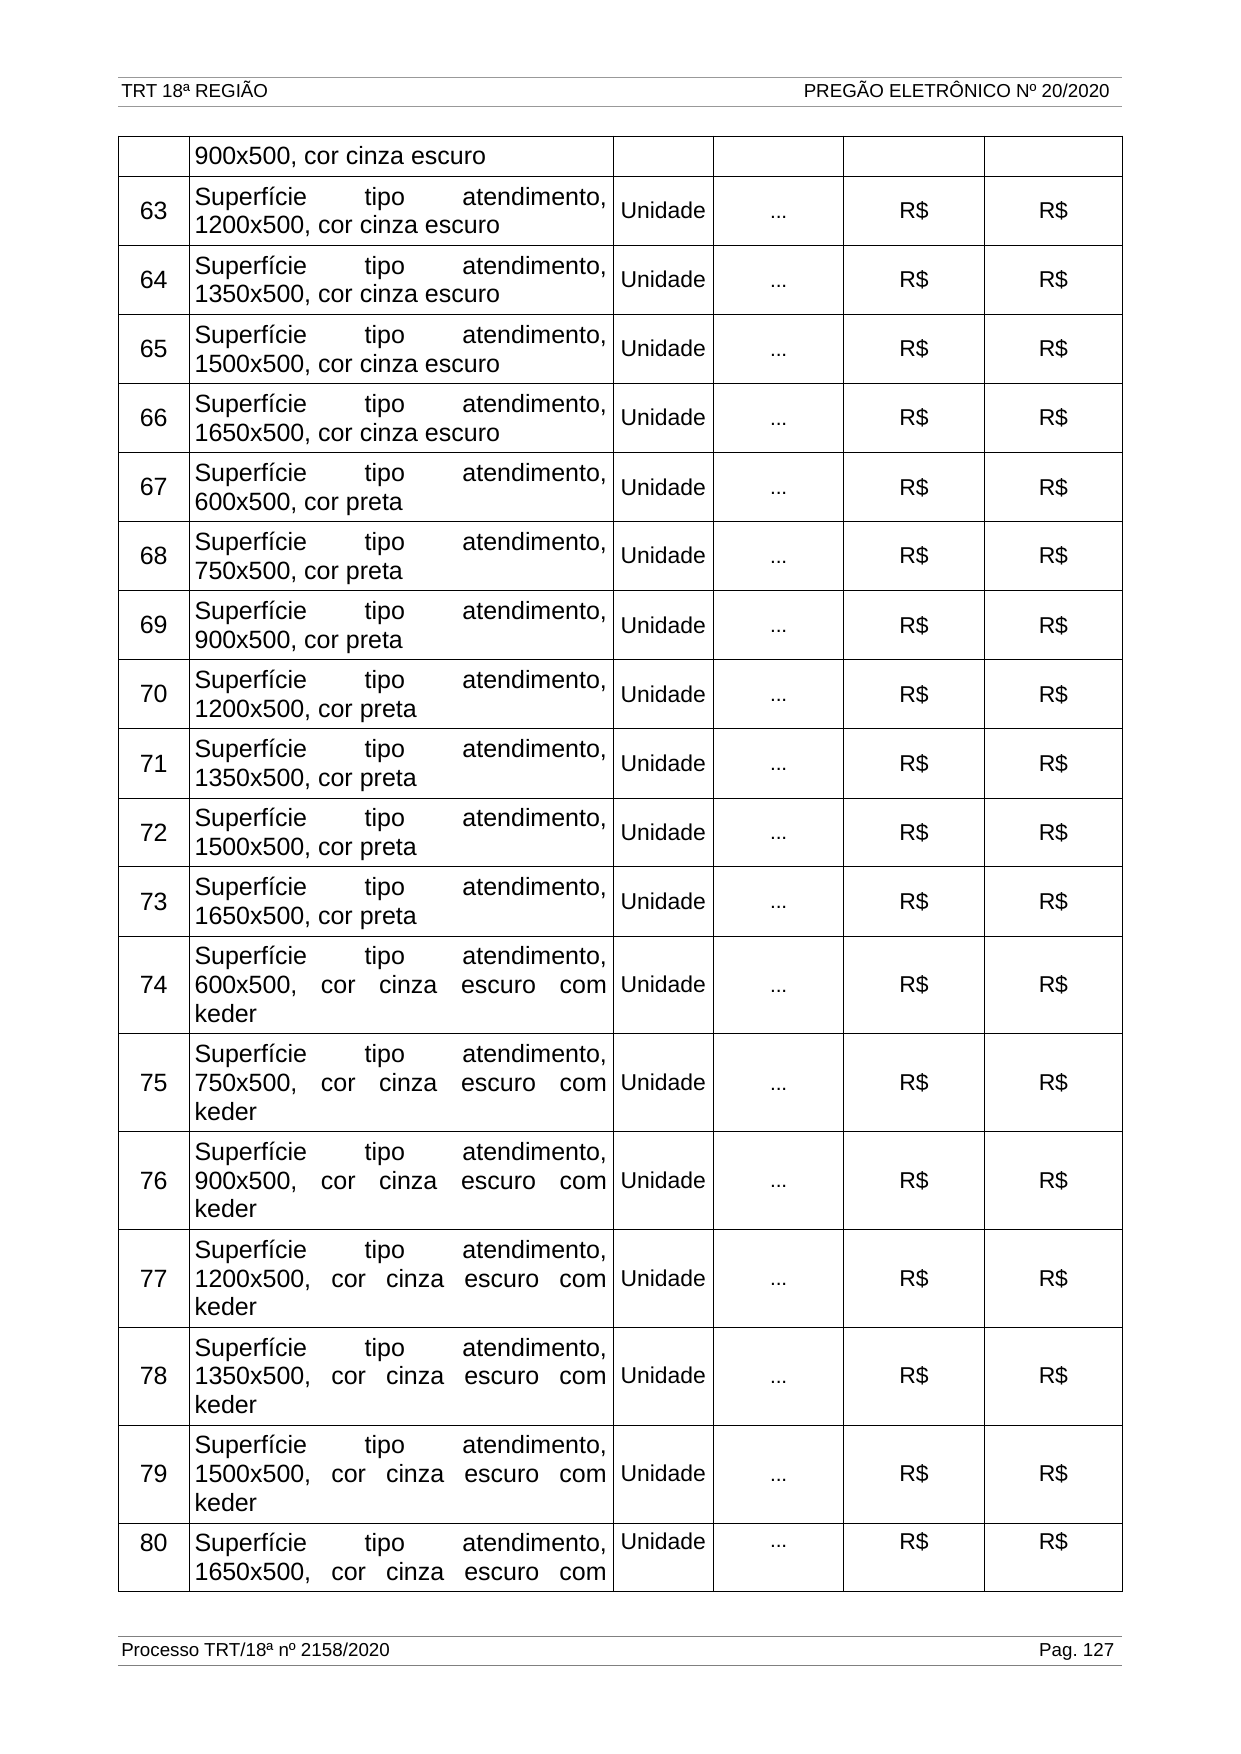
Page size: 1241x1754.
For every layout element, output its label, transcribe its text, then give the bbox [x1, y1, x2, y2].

table_cell Unidade [614, 246, 713, 314]
table_cell Superfície tipo atendimento, 1200x500, cor cinza escuro [190, 177, 613, 245]
table_cell ... [714, 799, 843, 866]
table_cell 70 [119, 660, 189, 728]
table_cell R$ [844, 246, 984, 314]
table_cell Unidade [614, 1328, 713, 1424]
table_cell R$ [844, 729, 984, 797]
table_cell Superfície tipo atendimento, 1650x500, cor cinza escuro com [190, 1524, 613, 1591]
table_cell ... [714, 177, 843, 245]
table_cell R$ [844, 177, 984, 245]
table_cell [985, 137, 1122, 176]
table_cell R$ [985, 1034, 1122, 1131]
table_cell R$ [985, 246, 1122, 314]
table_cell Superfície tipo atendimento, 1500x500, cor cinza escuro [190, 315, 613, 383]
table_cell Unidade [614, 799, 713, 866]
table_cell R$ [985, 177, 1122, 245]
table_cell ... [714, 729, 843, 797]
table_cell Superfície tipo atendimento, 1200x500, cor cinza escuro com keder [190, 1230, 613, 1327]
table_cell 77 [119, 1230, 189, 1327]
table_cell R$ [985, 1132, 1122, 1229]
table_cell R$ [985, 1230, 1122, 1327]
table_cell ... [714, 1328, 843, 1424]
table_cell R$ [985, 315, 1122, 383]
table_cell Superfície tipo atendimento, 600x500, cor cinza escuro com keder [190, 937, 613, 1033]
table_cell ... [714, 315, 843, 383]
table_cell R$ [844, 315, 984, 383]
table_cell ... [714, 660, 843, 728]
table_cell R$ [844, 453, 984, 521]
table_cell 71 [119, 729, 189, 797]
table_cell 75 [119, 1034, 189, 1131]
table_cell Superfície tipo atendimento, 1350x500, cor cinza escuro [190, 246, 613, 314]
table_cell Unidade [614, 1230, 713, 1327]
table_cell Superfície tipo atendimento, 1650x500, cor preta [190, 867, 613, 936]
table_cell [844, 137, 984, 176]
table_cell Superfície tipo atendimento, 750x500, cor preta [190, 522, 613, 590]
table_cell R$ [844, 660, 984, 728]
table_cell R$ [844, 1230, 984, 1327]
table_cell Superfície tipo atendimento, 1500x500, cor preta [190, 799, 613, 866]
table_cell Unidade [614, 1524, 713, 1591]
table_cell R$ [844, 799, 984, 866]
table_cell 79 [119, 1426, 189, 1522]
table_cell R$ [844, 937, 984, 1033]
table_cell R$ [985, 660, 1122, 728]
table_cell Unidade [614, 1132, 713, 1229]
table_cell Superfície tipo atendimento, 1500x500, cor cinza escuro com keder [190, 1426, 613, 1522]
table_cell ... [714, 1426, 843, 1522]
table_cell Unidade [614, 315, 713, 383]
table_cell 80 [119, 1524, 189, 1591]
table_cell R$ [844, 1426, 984, 1522]
table_cell 69 [119, 591, 189, 659]
table_cell R$ [985, 1328, 1122, 1424]
table_cell R$ [985, 1524, 1122, 1591]
table_cell R$ [844, 384, 984, 452]
table_cell ... [714, 1132, 843, 1229]
table_cell ... [714, 591, 843, 659]
table_cell R$ [985, 867, 1122, 936]
table_cell 67 [119, 453, 189, 521]
table_cell Unidade [614, 660, 713, 728]
table_cell Unidade [614, 453, 713, 521]
table_cell R$ [844, 867, 984, 936]
table_cell 63 [119, 177, 189, 245]
table_cell Unidade [614, 384, 713, 452]
table_cell R$ [844, 1524, 984, 1591]
table_cell R$ [985, 453, 1122, 521]
table_cell R$ [844, 1328, 984, 1424]
table_cell ... [714, 867, 843, 936]
table_cell [614, 137, 713, 176]
table_cell R$ [985, 522, 1122, 590]
table_cell ... [714, 1034, 843, 1131]
table_cell Superfície tipo atendimento, 1350x500, cor preta [190, 729, 613, 797]
table_cell Superfície tipo atendimento, 900x500, cor cinza escuro com keder [190, 1132, 613, 1229]
table_cell Superfície tipo atendimento, 1350x500, cor cinza escuro com keder [190, 1328, 613, 1424]
table_cell ... [714, 453, 843, 521]
table_cell R$ [985, 729, 1122, 797]
table_cell ... [714, 522, 843, 590]
table_cell Unidade [614, 937, 713, 1033]
table_cell [714, 137, 843, 176]
table_cell 65 [119, 315, 189, 383]
table_cell Unidade [614, 177, 713, 245]
table_cell 78 [119, 1328, 189, 1424]
table_cell Unidade [614, 1426, 713, 1522]
table_cell 68 [119, 522, 189, 590]
table_cell R$ [844, 522, 984, 590]
table_cell R$ [985, 384, 1122, 452]
table_cell 64 [119, 246, 189, 314]
table_cell 72 [119, 799, 189, 866]
table_cell ... [714, 384, 843, 452]
table_cell R$ [985, 799, 1122, 866]
table_cell ... [714, 246, 843, 314]
table_cell 73 [119, 867, 189, 936]
table_cell Superfície tipo atendimento, 600x500, cor preta [190, 453, 613, 521]
table_cell ... [714, 937, 843, 1033]
table_cell Superfície tipo atendimento, 900x500, cor preta [190, 591, 613, 659]
table_cell 66 [119, 384, 189, 452]
table_cell 74 [119, 937, 189, 1033]
table_cell Unidade [614, 591, 713, 659]
table_cell R$ [985, 1426, 1122, 1522]
table_cell Superfície tipo atendimento, 1200x500, cor preta [190, 660, 613, 728]
table_cell R$ [844, 1034, 984, 1131]
table_cell 900x500, cor cinza escuro [190, 137, 613, 176]
table_cell R$ [985, 937, 1122, 1033]
table_cell R$ [985, 591, 1122, 659]
table_cell 76 [119, 1132, 189, 1229]
table_cell ... [714, 1524, 843, 1591]
table_cell R$ [844, 591, 984, 659]
table_cell Superfície tipo atendimento, 750x500, cor cinza escuro com keder [190, 1034, 613, 1131]
table_cell Unidade [614, 1034, 713, 1131]
table_cell Unidade [614, 729, 713, 797]
table_cell ... [714, 1230, 843, 1327]
table_cell Unidade [614, 522, 713, 590]
table_cell [119, 137, 189, 176]
table_cell Superfície tipo atendimento, 1650x500, cor cinza escuro [190, 384, 613, 452]
table_cell Unidade [614, 867, 713, 936]
table_cell R$ [844, 1132, 984, 1229]
